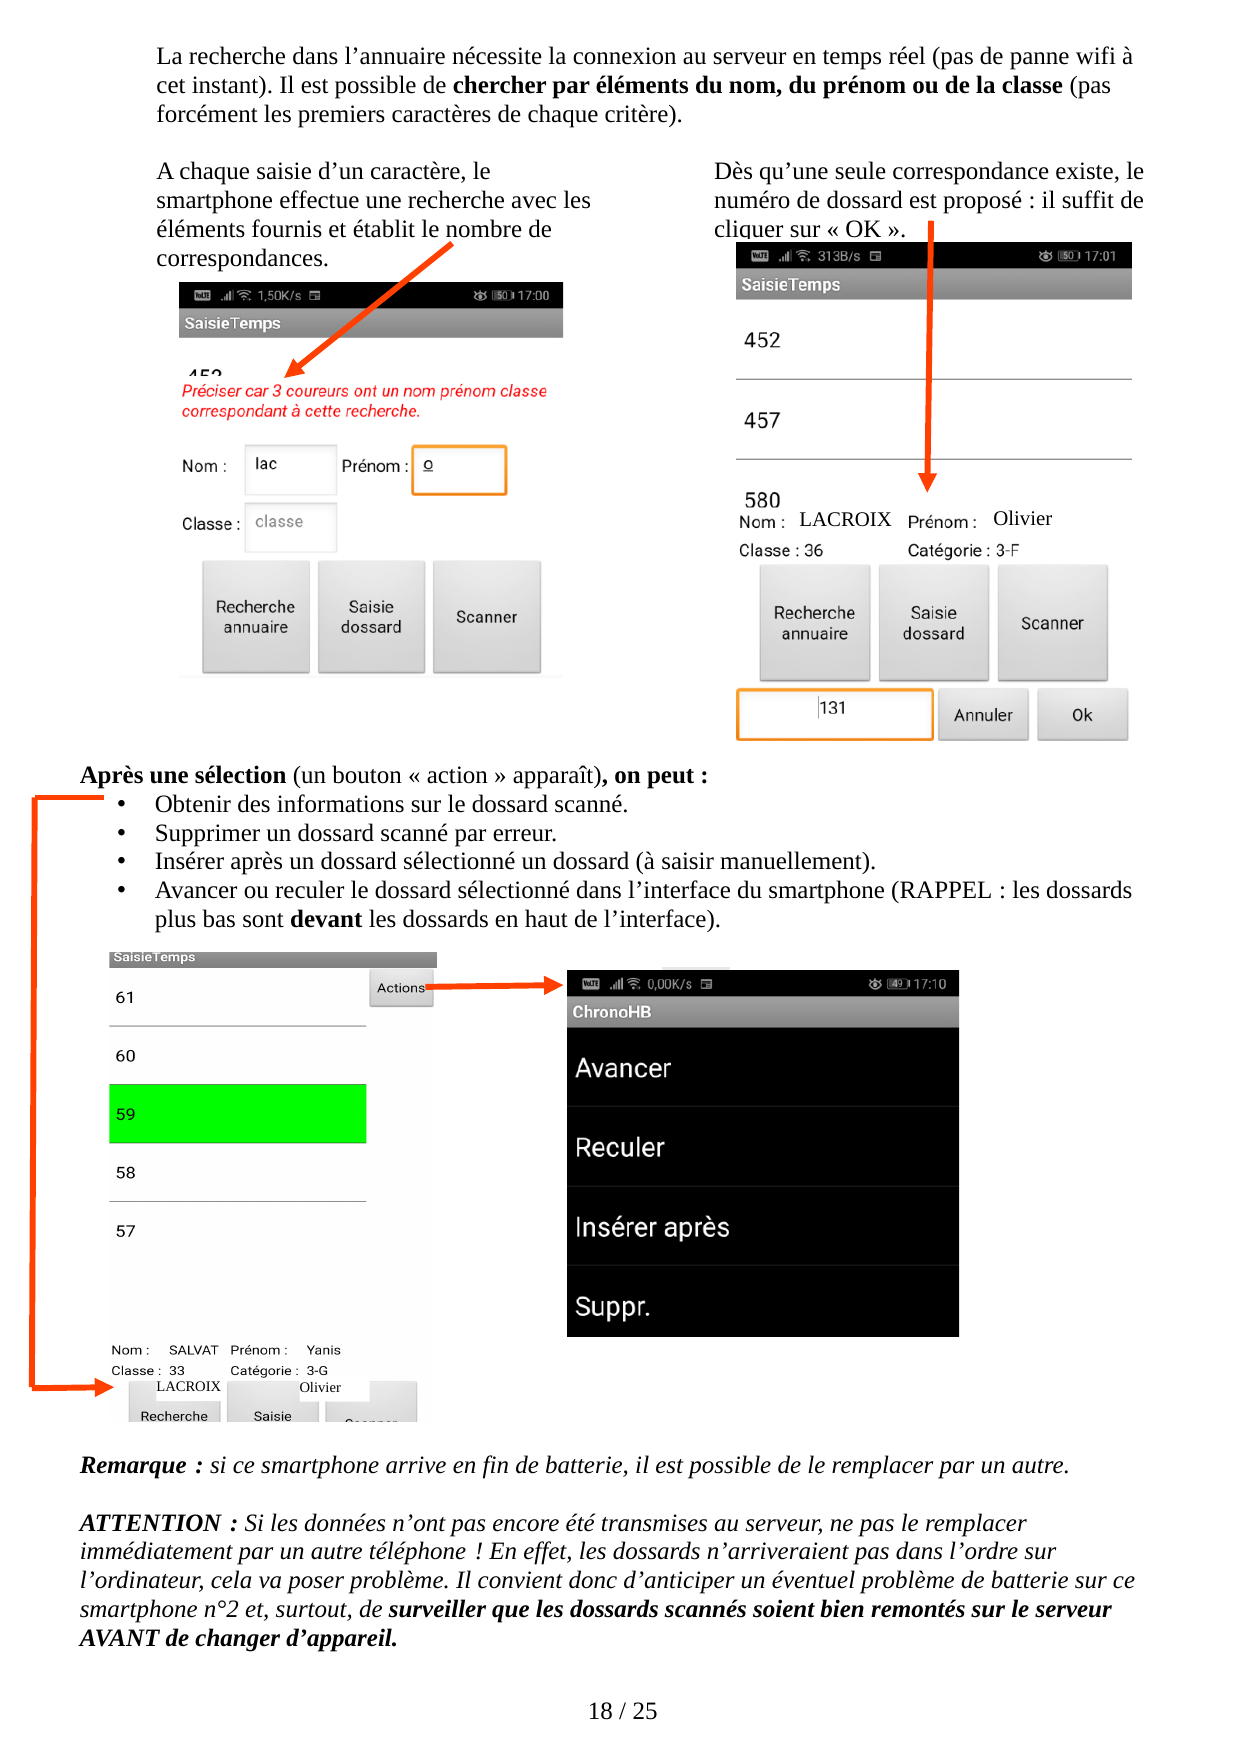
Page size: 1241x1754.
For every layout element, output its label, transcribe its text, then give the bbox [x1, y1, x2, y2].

text ATTENTION : Si les données n’ont pas encore été transmises au serveur, ne pas le remplacer immédiatement par un autre téléphone ! En effet, les dossards n’arriveraient pas dans l’ordre sur l’ordinateur, cela va poser problème. Il convient donc d’anticiper un éventuel problème de batterie sur ce smartphone n°2 et, surtout, de surveiller que les dossards scannés soient bien remontés sur le serveur AVANT de changer d’appareil. [79, 1508, 1165, 1651]
text Dès qu’une seule correspondance existe, le numéro de dossard est proposé : il suffit de cliquer sur « OK ». [714, 156, 1165, 243]
text Remarque : si ce smartphone arrive en fin de batterie, il est possible de le remplacer par un autre. [79, 1450, 1165, 1479]
list Supprimer un dossard scanné par erreur. [117, 818, 1165, 846]
picture [109, 952, 437, 1422]
text La recherche dans l’annuaire nécessite la connexion au serveur en temps réel (pas de panne wifi à cet instant). Il est possible de chercher par éléments du nom, du prénom ou de la classe (pas forcément les premiers caractères de chaque critère). [156, 41, 1165, 128]
list Avancer ou reculer le dossard sélectionné dans l’interface du smartphone (RAPPEL : les dossards plus bas sont devant les dossards en haut de l’interface). [117, 875, 1165, 933]
picture [733, 239, 1132, 741]
picture [566, 967, 960, 1337]
text A chaque saisie d’un caractère, le smartphone effectue une recherche avec les éléments fournis et établit le nombre de correspondances. [156, 156, 608, 271]
list Obtenir des informations sur le dossard scanné. [117, 789, 1165, 818]
text Après une sélection (un bouton « action » apparaît), on peut : [79, 760, 1165, 789]
picture [178, 281, 564, 678]
list Insérer après un dossard sélectionné un dossard (à saisir manuellement). [117, 846, 1165, 875]
